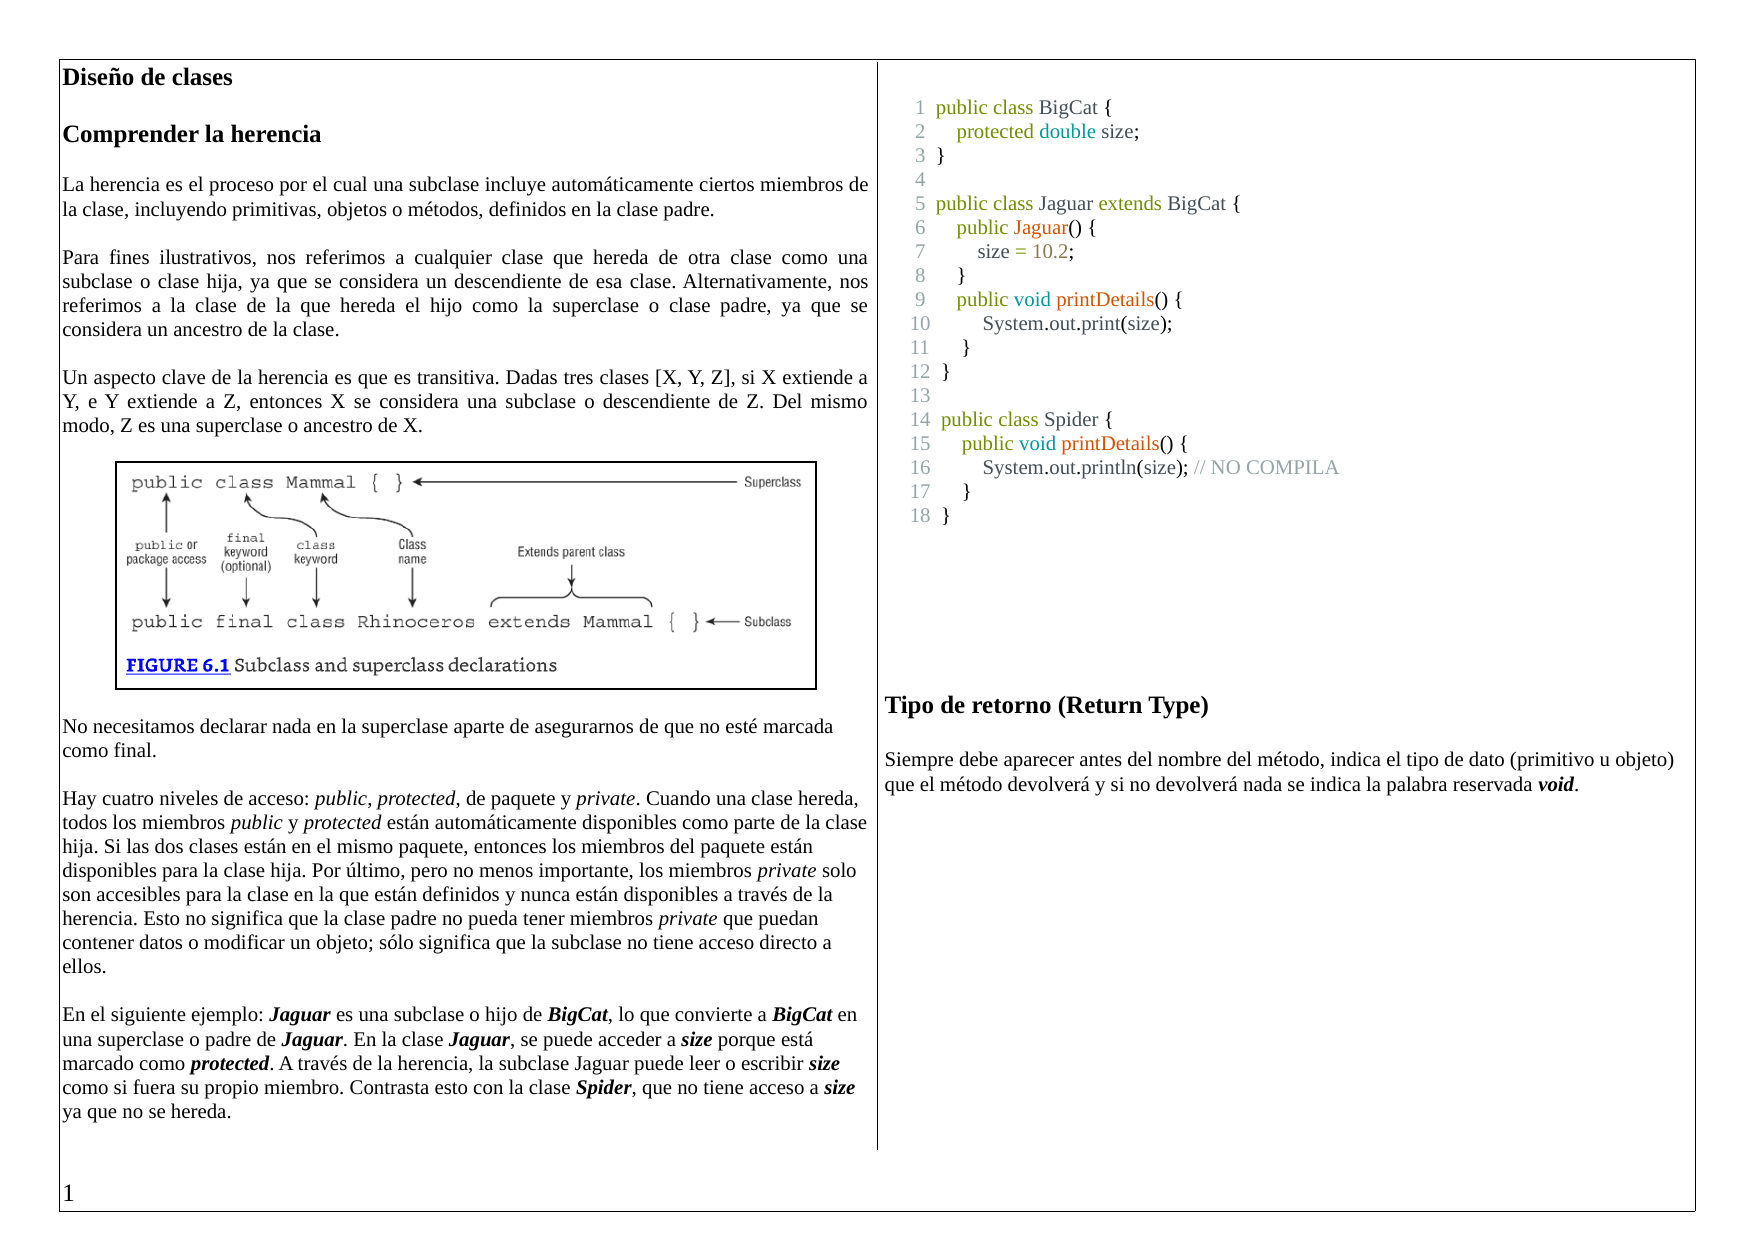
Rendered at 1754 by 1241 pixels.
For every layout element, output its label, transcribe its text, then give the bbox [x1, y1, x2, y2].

text Hay cuatro niveles de acceso: public, protected, de paquete y private. Cuando una clase hereda, todos los miembros public y protected están automáticamente disponibles como parte de la clase hija. Si las dos clases están en el mismo paquete, entonces los miembros del paquete están disponibles para la clase hija. Por último, pero no menos importante, los miembros private solo son accesibles para la clase en la que están definidos y nunca están disponibles a través de la herencia. Esto no significa que la clase padre no pueda tener miembros private que puedan contener datos o modificar un objeto; sólo significa que la subclase no tiene acceso directo a ellos. [62, 786, 869, 978]
text Tipo de retorno (Return Type) [884, 690, 1692, 719]
text La herencia es el proceso por el cual una subclase incluye automáticamente ciertos miembros de la clase, incluyendo primitivas, objetos o métodos, definidos en la clase padre. [62, 172, 869, 221]
text No necesitamos declarar nada en la superclase aparte de asegurarnos de que no esté marcada como final. [62, 714, 869, 762]
picture [119, 465, 813, 686]
text Un aspecto clave de la herencia es que es transitiva. Dadas tres clases [X, Y, Z], si X extiende a Y, e Y extiende a Z, entonces X se considera una subclase o descendiente de Z. Del mismo modo, Z es una superclase o ancestro de X. [62, 365, 869, 437]
text Comprender la herencia [62, 119, 869, 148]
text Diseño de clases [62, 62, 869, 91]
text Para fines ilustrativos, nos referimos a cualquier clase que hereda de otra clase como una subclase o clase hija, ya que se considera un descendiente de esa clase. Alternativamente, nos referimos a la clase de la que hereda el hijo como la superclase o clase padre, ya que se considera un ancestro de la clase. [62, 244, 869, 341]
text En el siguiente ejemplo: Jaguar es una subclase o hijo de BigCat, lo que convierte a BigCat en una superclase o padre de Jaguar. En la clase Jaguar, se puede acceder a size porque está marcado como protected. A través de la herencia, la subclase Jaguar puede leer o escribir size como si fuera su propio miembro. Contrasta esto con la clase Spider, que no tiene acceso a size ya que no se hereda. [62, 1002, 869, 1123]
text Siempre debe aparecer antes del nombre del método, indica el tipo de dato (primitivo u objeto) que el método devolverá y si no devolverá nada se indica la palabra reservada void. [884, 747, 1692, 796]
